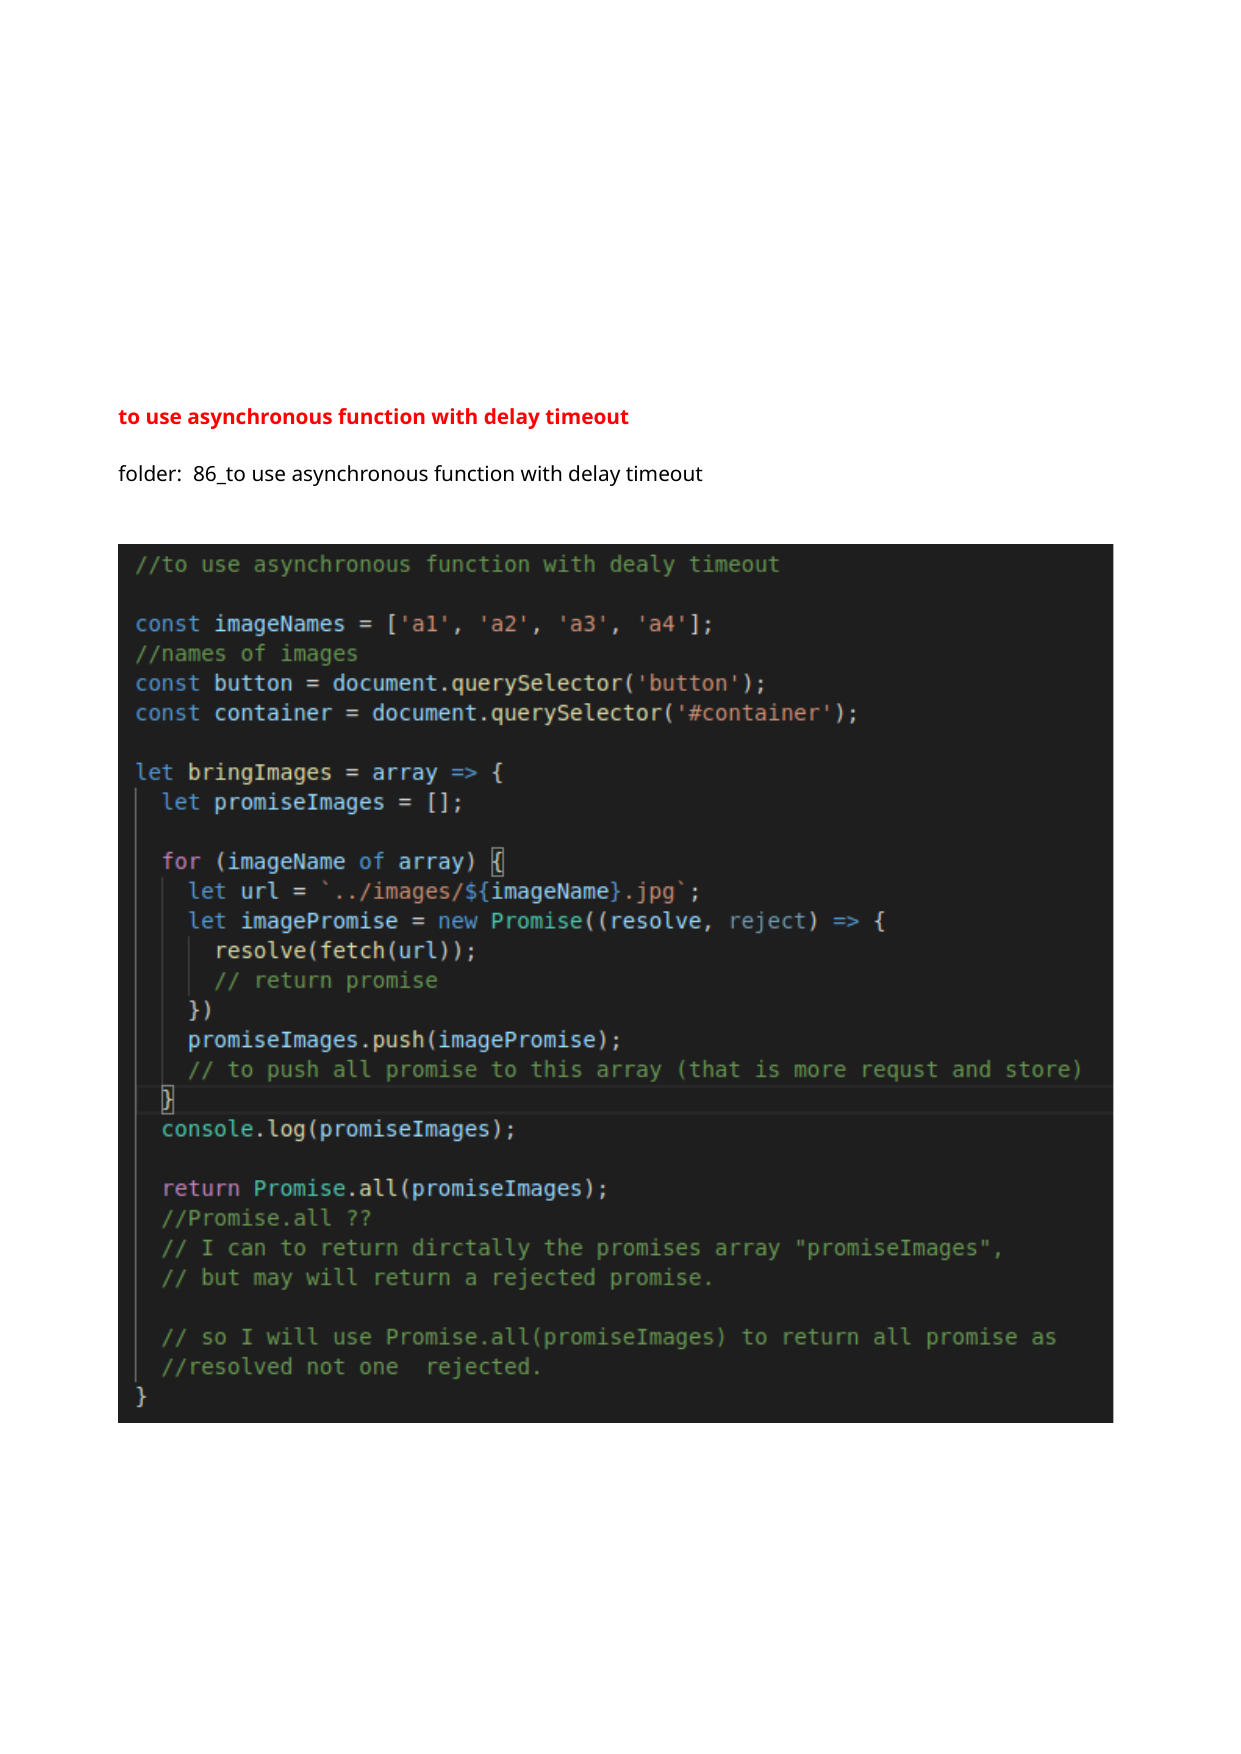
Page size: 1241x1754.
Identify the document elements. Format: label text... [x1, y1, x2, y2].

picture [118, 544, 1114, 1423]
text to use asynchronous function with delay timeout [118, 402, 1122, 431]
text folder: 86_to use asynchronous function with delay timeout [118, 459, 1122, 488]
